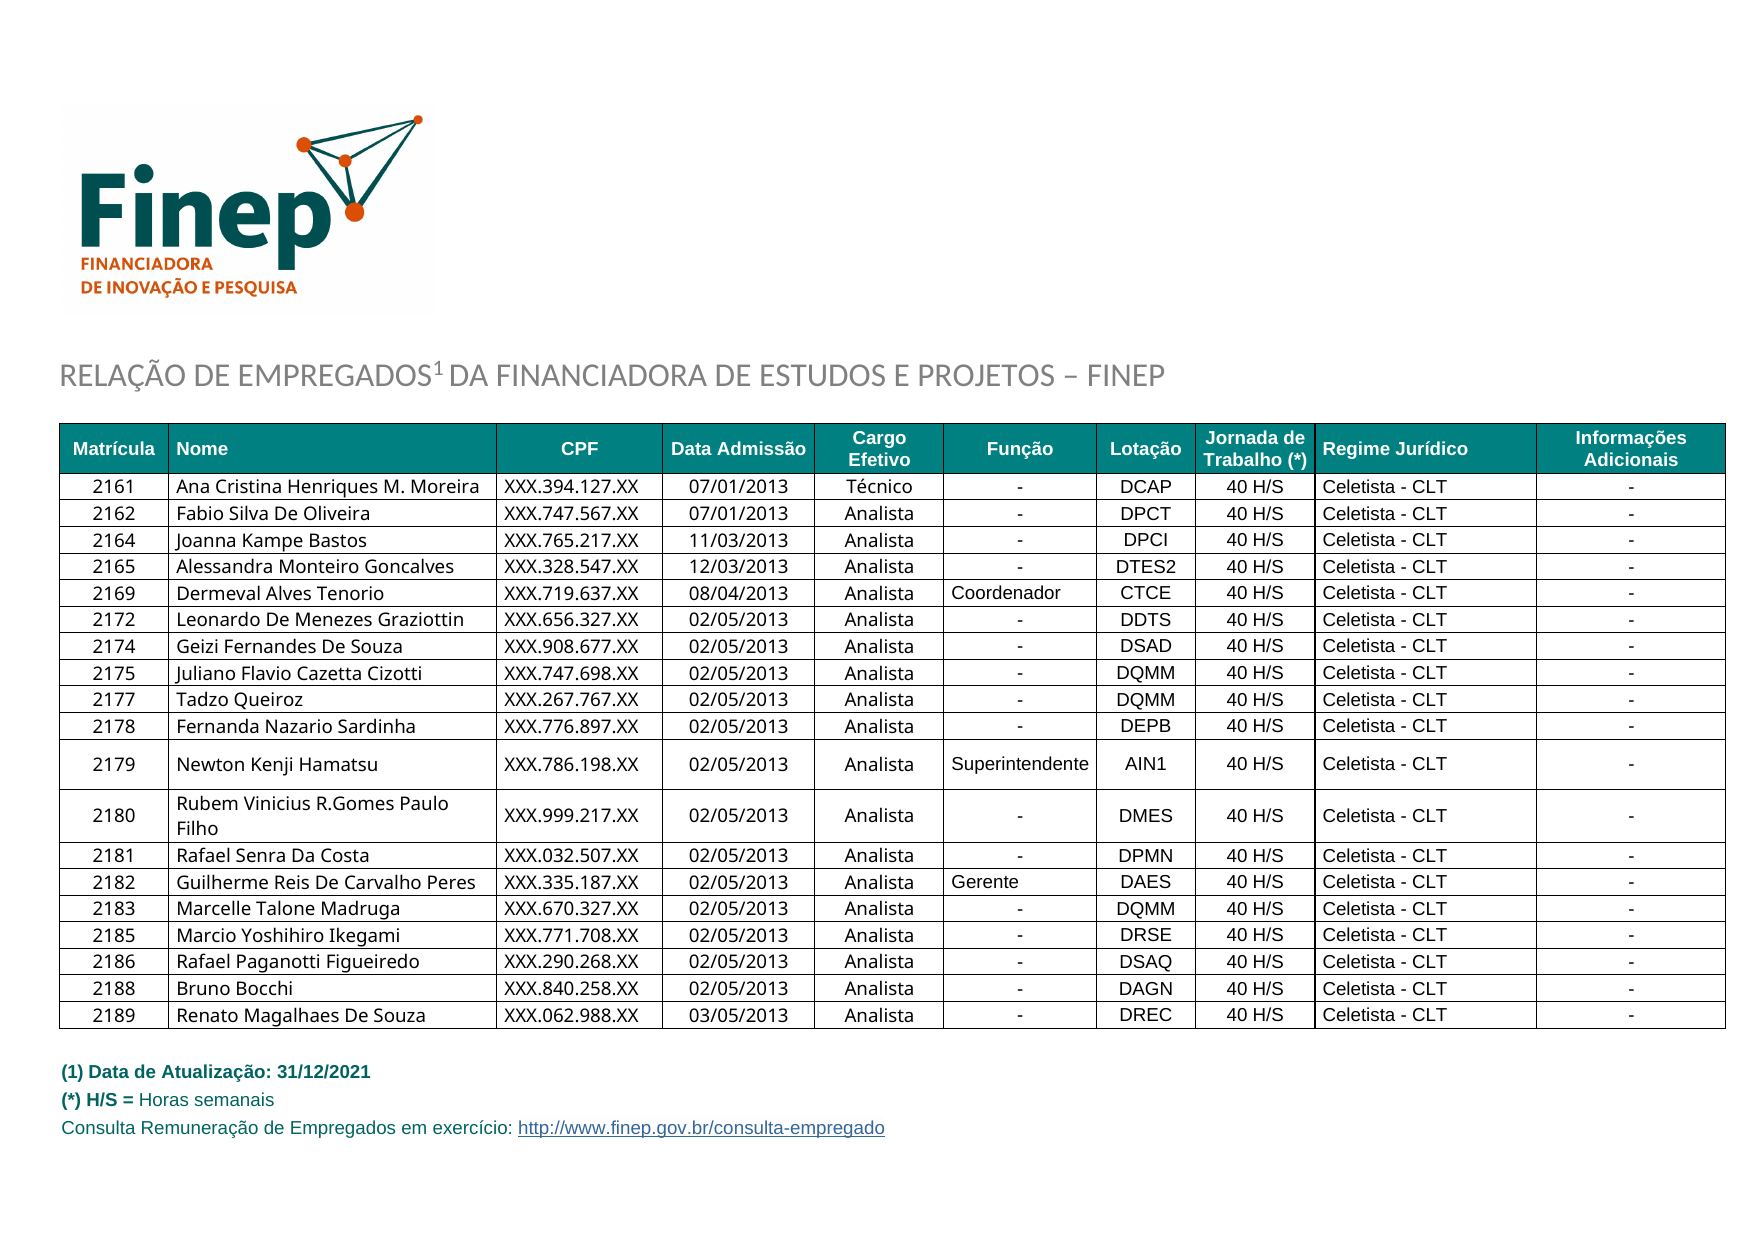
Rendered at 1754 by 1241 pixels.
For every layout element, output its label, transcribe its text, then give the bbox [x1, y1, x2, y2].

table_cell Guilherme Reis De Carvalho Peres [169, 869, 496, 895]
table_cell 2172 [60, 607, 168, 632]
table_cell Celetista - CLT [1316, 975, 1536, 1001]
table_cell DAES [1097, 869, 1195, 895]
table_cell Celetista - CLT [1316, 740, 1536, 788]
table_cell 40 H/S [1196, 896, 1314, 921]
table_cell 2175 [60, 660, 168, 685]
table_cell Celetista - CLT [1316, 790, 1536, 842]
table_cell DPCI [1097, 527, 1195, 552]
table_cell - [944, 843, 1096, 868]
table_cell Superintendente [944, 740, 1096, 788]
table_cell XXX.747.567.XX [497, 500, 662, 526]
table_cell DPMN [1097, 843, 1195, 868]
table_cell DDTS [1097, 607, 1195, 632]
table_cell Tadzo Queiroz [169, 686, 496, 712]
table_cell XXX.656.327.XX [497, 607, 662, 632]
table_cell Fabio Silva De Oliveira [169, 500, 496, 526]
table_cell XXX.908.677.XX [497, 633, 662, 659]
table_cell 40 H/S [1196, 633, 1314, 659]
table_cell DAGN [1097, 975, 1195, 1001]
table_cell - [1537, 713, 1725, 738]
table_cell Alessandra Monteiro Goncalves [169, 554, 496, 579]
table_cell Celetista - CLT [1316, 527, 1536, 552]
table_cell DRSE [1097, 922, 1195, 948]
table_cell - [1537, 740, 1725, 788]
table_cell 02/05/2013 [663, 922, 814, 948]
table_cell 2189 [60, 1002, 168, 1027]
table_cell - [944, 686, 1096, 712]
table_cell XXX.719.637.XX [497, 580, 662, 606]
table_cell 2164 [60, 527, 168, 552]
table_cell - [944, 633, 1096, 659]
table_cell - [1537, 660, 1725, 685]
table_cell XXX.771.708.XX [497, 922, 662, 948]
table_cell 08/04/2013 [663, 580, 814, 606]
table_cell Bruno Bocchi [169, 975, 496, 1001]
table_header Lotação [1097, 424, 1195, 473]
table_cell - [944, 500, 1096, 526]
table_cell XXX.999.217.XX [497, 790, 662, 842]
table_cell Analista [815, 949, 943, 974]
table_cell XXX.335.187.XX [497, 869, 662, 895]
table_cell Analista [815, 869, 943, 895]
table_cell Celetista - CLT [1316, 660, 1536, 685]
table_cell Analista [815, 896, 943, 921]
table_cell 02/05/2013 [663, 896, 814, 921]
table_cell 02/05/2013 [663, 869, 814, 895]
table_cell - [944, 922, 1096, 948]
table_cell 40 H/S [1196, 686, 1314, 712]
table_cell Marcio Yoshihiro Ikegami [169, 922, 496, 948]
table_cell 2188 [60, 975, 168, 1001]
table_header Jornada de Trabalho (*) [1196, 424, 1314, 473]
table_cell Analista [815, 580, 943, 606]
table_cell 2186 [60, 949, 168, 974]
table_cell XXX.776.897.XX [497, 713, 662, 738]
table_cell Gerente [944, 869, 1096, 895]
table_cell 40 H/S [1196, 790, 1314, 842]
table_cell Analista [815, 922, 943, 948]
table_cell - [944, 474, 1096, 499]
table_cell Celetista - CLT [1316, 633, 1536, 659]
table_cell 2180 [60, 790, 168, 842]
table_cell Analista [815, 686, 943, 712]
table_cell 40 H/S [1196, 713, 1314, 738]
table_cell AIN1 [1097, 740, 1195, 788]
table_cell - [1537, 922, 1725, 948]
table_cell Leonardo De Menezes Graziottin [169, 607, 496, 632]
table_cell - [1537, 790, 1725, 842]
table_cell Analista [815, 500, 943, 526]
table_cell 40 H/S [1196, 474, 1314, 499]
table_cell 2182 [60, 869, 168, 895]
table_cell Celetista - CLT [1316, 949, 1536, 974]
table_cell 2161 [60, 474, 168, 499]
table_cell - [1537, 949, 1725, 974]
table_cell - [1537, 686, 1725, 712]
table_cell 40 H/S [1196, 500, 1314, 526]
table_cell 02/05/2013 [663, 686, 814, 712]
table_cell Rafael Paganotti Figueiredo [169, 949, 496, 974]
table_cell - [944, 975, 1096, 1001]
table_cell - [944, 607, 1096, 632]
table_header CPF [497, 424, 662, 473]
table_cell Joanna Kampe Bastos [169, 527, 496, 552]
table_cell DQMM [1097, 686, 1195, 712]
table_cell Celetista - CLT [1316, 713, 1536, 738]
table_cell 40 H/S [1196, 580, 1314, 606]
table_cell Técnico [815, 474, 943, 499]
table_header Informações Adicionais [1537, 424, 1725, 473]
table_cell XXX.747.698.XX [497, 660, 662, 685]
table_cell Analista [815, 975, 943, 1001]
table_cell XXX.786.198.XX [497, 740, 662, 788]
table_cell Celetista - CLT [1316, 896, 1536, 921]
table_cell - [944, 713, 1096, 738]
table_cell Renato Magalhaes De Souza [169, 1002, 496, 1027]
table_cell - [1537, 474, 1725, 499]
table_cell XXX.328.547.XX [497, 554, 662, 579]
table_cell Analista [815, 660, 943, 685]
table_cell 40 H/S [1196, 554, 1314, 579]
table_cell 2165 [60, 554, 168, 579]
table_cell Rafael Senra Da Costa [169, 843, 496, 868]
table_cell 40 H/S [1196, 975, 1314, 1001]
table_cell CTCE [1097, 580, 1195, 606]
table_cell 40 H/S [1196, 607, 1314, 632]
table_cell DSAD [1097, 633, 1195, 659]
table_cell Celetista - CLT [1316, 580, 1536, 606]
table_cell Coordenador [944, 580, 1096, 606]
table_cell - [1537, 580, 1725, 606]
table_cell 02/05/2013 [663, 949, 814, 974]
table_header Cargo Efetivo [815, 424, 943, 473]
table_cell 2183 [60, 896, 168, 921]
table_cell 2185 [60, 922, 168, 948]
table_cell Celetista - CLT [1316, 607, 1536, 632]
table_cell 02/05/2013 [663, 740, 814, 788]
table_cell 40 H/S [1196, 527, 1314, 552]
table_cell - [1537, 527, 1725, 552]
table_cell Celetista - CLT [1316, 922, 1536, 948]
table_cell - [1537, 975, 1725, 1001]
table_cell DMES [1097, 790, 1195, 842]
table_cell - [944, 527, 1096, 552]
table_cell Juliano Flavio Cazetta Cizotti [169, 660, 496, 685]
table_cell 02/05/2013 [663, 713, 814, 738]
table_cell Analista [815, 713, 943, 738]
table_cell - [1537, 500, 1725, 526]
table_cell Analista [815, 843, 943, 868]
table_cell DCAP [1097, 474, 1195, 499]
table_cell - [944, 949, 1096, 974]
table_cell DQMM [1097, 660, 1195, 685]
table_cell 40 H/S [1196, 1002, 1314, 1027]
table_cell - [1537, 1002, 1725, 1027]
table_cell 02/05/2013 [663, 843, 814, 868]
table_cell 02/05/2013 [663, 607, 814, 632]
table_cell 40 H/S [1196, 740, 1314, 788]
table_cell DSAQ [1097, 949, 1195, 974]
table_cell Ana Cristina Henriques M. Moreira [169, 474, 496, 499]
table_cell 12/03/2013 [663, 554, 814, 579]
table_cell Analista [815, 607, 943, 632]
table_cell Celetista - CLT [1316, 869, 1536, 895]
table_cell - [944, 554, 1096, 579]
table_cell Analista [815, 633, 943, 659]
table_cell - [1537, 896, 1725, 921]
table_cell 02/05/2013 [663, 790, 814, 842]
table_cell 2169 [60, 580, 168, 606]
table_cell Dermeval Alves Tenorio [169, 580, 496, 606]
table_cell 40 H/S [1196, 949, 1314, 974]
table_cell - [944, 896, 1096, 921]
table_header Matrícula [60, 424, 168, 473]
table_cell Rubem Vinicius R.Gomes Paulo Filho [169, 790, 496, 842]
table_cell - [1537, 869, 1725, 895]
table_cell Analista [815, 790, 943, 842]
table_cell 2179 [60, 740, 168, 788]
table_cell XXX.290.268.XX [497, 949, 662, 974]
table_cell XXX.267.767.XX [497, 686, 662, 712]
table_cell 07/01/2013 [663, 474, 814, 499]
table_cell 2174 [60, 633, 168, 659]
table_cell - [1537, 554, 1725, 579]
table_cell Celetista - CLT [1316, 1002, 1536, 1027]
table_cell - [1537, 607, 1725, 632]
table_header Data Admissão [663, 424, 814, 473]
table_cell Celetista - CLT [1316, 474, 1536, 499]
table_cell - [944, 660, 1096, 685]
table_cell XXX.032.507.XX [497, 843, 662, 868]
table_cell Celetista - CLT [1316, 500, 1536, 526]
table_cell - [1537, 633, 1725, 659]
table_cell XXX.394.127.XX [497, 474, 662, 499]
table_cell XXX.670.327.XX [497, 896, 662, 921]
table_cell 11/03/2013 [663, 527, 814, 552]
table_cell XXX.765.217.XX [497, 527, 662, 552]
table_cell - [1537, 843, 1725, 868]
table_cell Fernanda Nazario Sardinha [169, 713, 496, 738]
table_cell Geizi Fernandes De Souza [169, 633, 496, 659]
table_cell DREC [1097, 1002, 1195, 1027]
table_cell Analista [815, 1002, 943, 1027]
table_cell 40 H/S [1196, 660, 1314, 685]
table_cell DQMM [1097, 896, 1195, 921]
table_cell 2178 [60, 713, 168, 738]
table_cell 02/05/2013 [663, 633, 814, 659]
table_cell XXX.840.258.XX [497, 975, 662, 1001]
table_cell XXX.062.988.XX [497, 1002, 662, 1027]
table_cell 2177 [60, 686, 168, 712]
table_cell 02/05/2013 [663, 975, 814, 1001]
table_cell Celetista - CLT [1316, 843, 1536, 868]
table_cell Newton Kenji Hamatsu [169, 740, 496, 788]
table_cell - [944, 790, 1096, 842]
table_header Regime Jurídico [1316, 424, 1536, 473]
table_cell Celetista - CLT [1316, 686, 1536, 712]
table_cell 40 H/S [1196, 922, 1314, 948]
table_header Nome [169, 424, 496, 473]
table_cell 2162 [60, 500, 168, 526]
table_cell Analista [815, 740, 943, 788]
table_cell 40 H/S [1196, 843, 1314, 868]
table_cell 2181 [60, 843, 168, 868]
table_cell Analista [815, 527, 943, 552]
table_cell - [944, 1002, 1096, 1027]
table_cell 40 H/S [1196, 869, 1314, 895]
table_cell 07/01/2013 [663, 500, 814, 526]
table_header Função [944, 424, 1096, 473]
table_cell Celetista - CLT [1316, 554, 1536, 579]
table_cell Analista [815, 554, 943, 579]
table_cell DTES2 [1097, 554, 1195, 579]
table_cell 03/05/2013 [663, 1002, 814, 1027]
table_cell DEPB [1097, 713, 1195, 738]
table_cell Marcelle Talone Madruga [169, 896, 496, 921]
table_cell 02/05/2013 [663, 660, 814, 685]
table_cell DPCT [1097, 500, 1195, 526]
